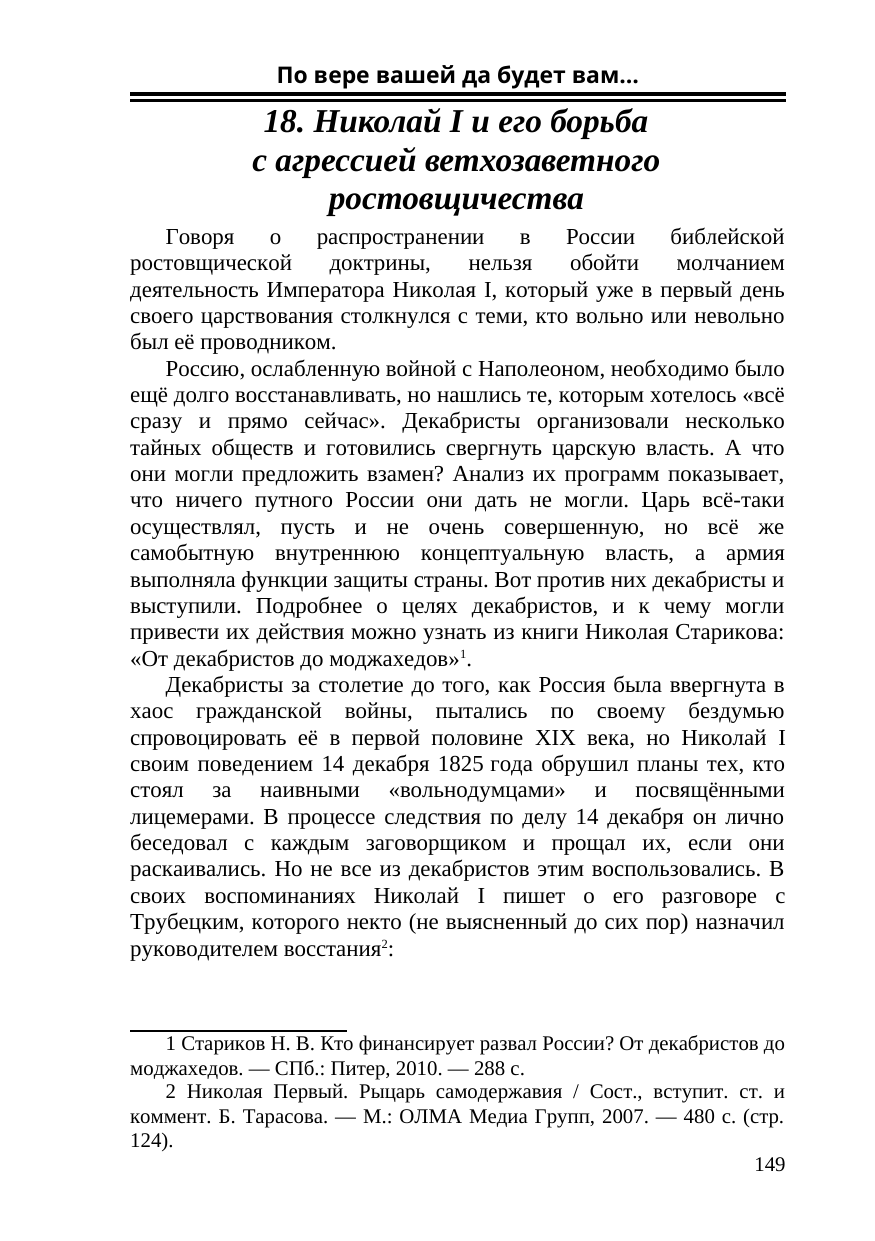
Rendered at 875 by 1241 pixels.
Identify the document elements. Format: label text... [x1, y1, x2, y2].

text Стариков Н. В. Кто финансирует развал России? От декабристов до моджахедов. — СПб.: Питер, 2010. — 288 с. [130, 1031, 786, 1079]
text Николая Первый. Рыцарь самодержавия / Сост., вступит. ст. и коммент. Б. Тарасова. — М.: ОЛМА Медиа Групп, 2007. — 480 с. (стр. 124). [130, 1079, 786, 1152]
text Декабристы за столетие до того, как Россия была ввергнута в хаос гражданской войны, пытались по своему бездумью спровоцировать её в первой половине XIX века, но Николай I своим поведением 14 декабря 1825 года обрушил планы тех, кто стоял за наивными «вольнодумцами» и посвящёнными лицемерами. В процессе следствия по делу 14 декабря он лично беседовал с каждым заговорщиком и прощал их, если они раскаивались. Но не все из декабристов этим воспользовались. В своих воспоминаниях Николай I пишет о его разговоре с Трубецким, которого некто (не выясненный до сих пор) назначил руководителем восстания: [130, 671, 786, 961]
subtitle 18. Николай I и его борьба с агрессией ветхозаветного ростовщичества [130, 102, 786, 217]
text Говоря о распространении в России библейской ростовщической доктрины, нельзя обойти молчанием деятельность Императора Николая I, который уже в первый день своего царствования столкнулся с теми, кто вольно или невольно был её проводником. [130, 223, 786, 355]
text Россию, ослабленную войной с Наполеоном, необходимо было ещё долго восстанавливать, но нашлись те, которым хотелось «всё сразу и прямо сейчас». Декабристы организовали несколько тайных обществ и готовились свергнуть царскую власть. А что они могли предложить взамен? Анализ их программ показывает, что ничего путного России они дать не могли. Царь всё-таки осуществлял, пусть и не очень совершенную, но всё же самобытную внутреннюю концептуальную власть, а армия выполняла функции защиты страны. Вот против них декабристы и выступили. Подробнее о целях декабристов, и к чему могли привести их действия можно узнать из книги Николая Старикова: «От декабристов до моджахедов». [130, 355, 786, 671]
